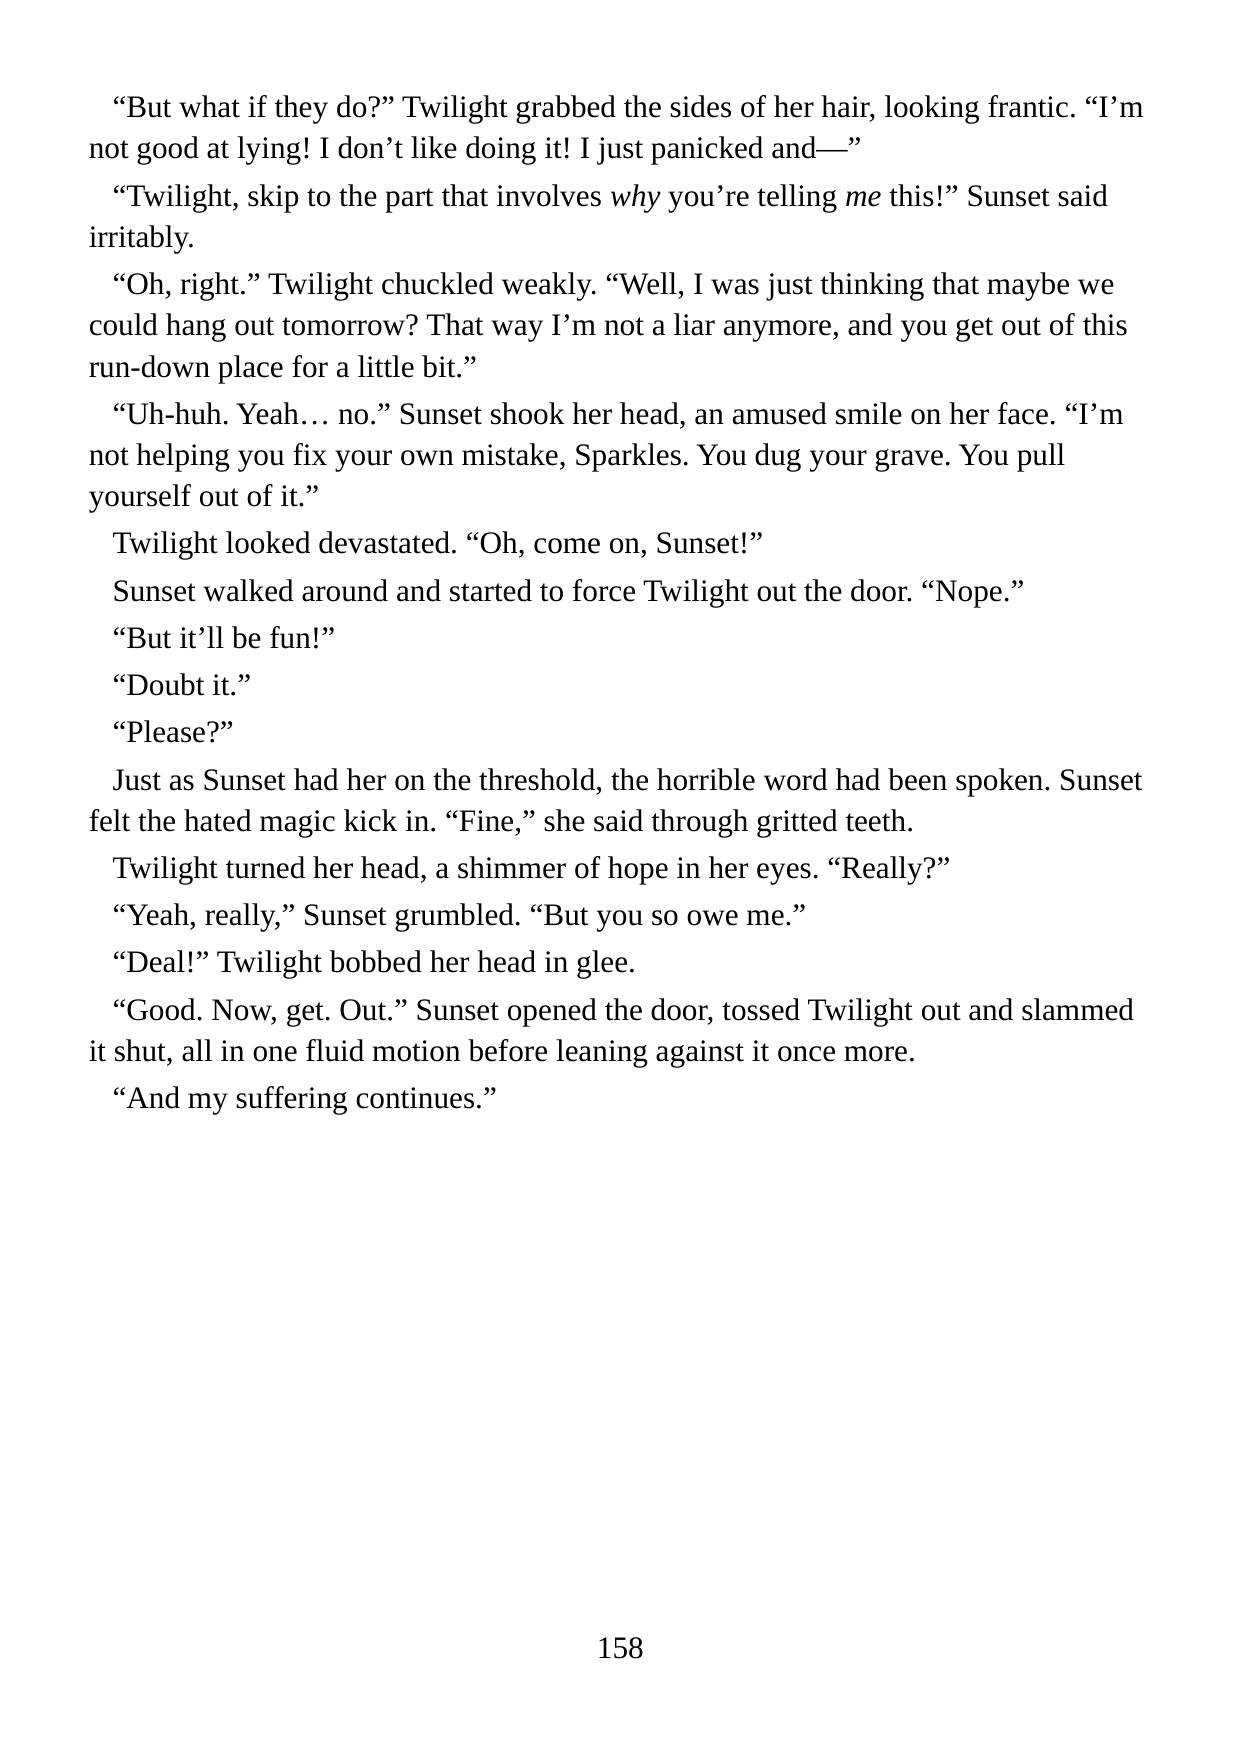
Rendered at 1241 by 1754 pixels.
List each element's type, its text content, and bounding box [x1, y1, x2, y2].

text “Yeah, really,” Sunset grumbled. “But you so owe me.” [88, 896, 1152, 932]
text “But it’ll be fun!” [88, 619, 1152, 655]
text “But what if they do?” Twilight grabbed the sides of her hair, looking frantic. “I’m not good at lying! I don’t like doing it! I just panicked and—” [88, 88, 1152, 166]
text “Please?” [88, 713, 1152, 749]
text Sunset walked around and started to force Twilight out the door. “Nope.” [88, 572, 1152, 608]
text “Twilight, skip to the part that involves why you’re telling me this!” Sunset said irritably. [88, 177, 1152, 254]
text “Good. Now, get. Out.” Sunset opened the door, tossed Twilight out and slammed it shut, all in one fluid motion before leaning against it once more. [88, 991, 1152, 1068]
text Twilight looked devastated. “Oh, come on, Sunset!” [88, 525, 1152, 561]
text Twilight turned her head, a shimmer of hope in her eyes. “Really?” [88, 849, 1152, 885]
text “Doubt it.” [88, 666, 1152, 702]
text “Uh-huh. Yeah… no.” Sunset shook her head, an amused smile on her face. “I’m not helping you fix your own mistake, Sparkles. You dug your grave. You pull yourself out of it.” [88, 395, 1152, 513]
text “Oh, right.” Twilight chuckled weakly. “Well, I was just thinking that maybe we could hang out tomorrow? That way I’m not a liar anymore, and you get out of this run-down place for a little bit.” [88, 265, 1152, 384]
text “Deal!” Twilight bobbed her head in glee. [88, 943, 1152, 979]
text “And my suffering continues.” [88, 1079, 1152, 1115]
text Just as Sunset had her on the threshold, the horrible word had been spoken. Sunset felt the hated magic kick in. “Fine,” she said through gritted teeth. [88, 761, 1152, 838]
